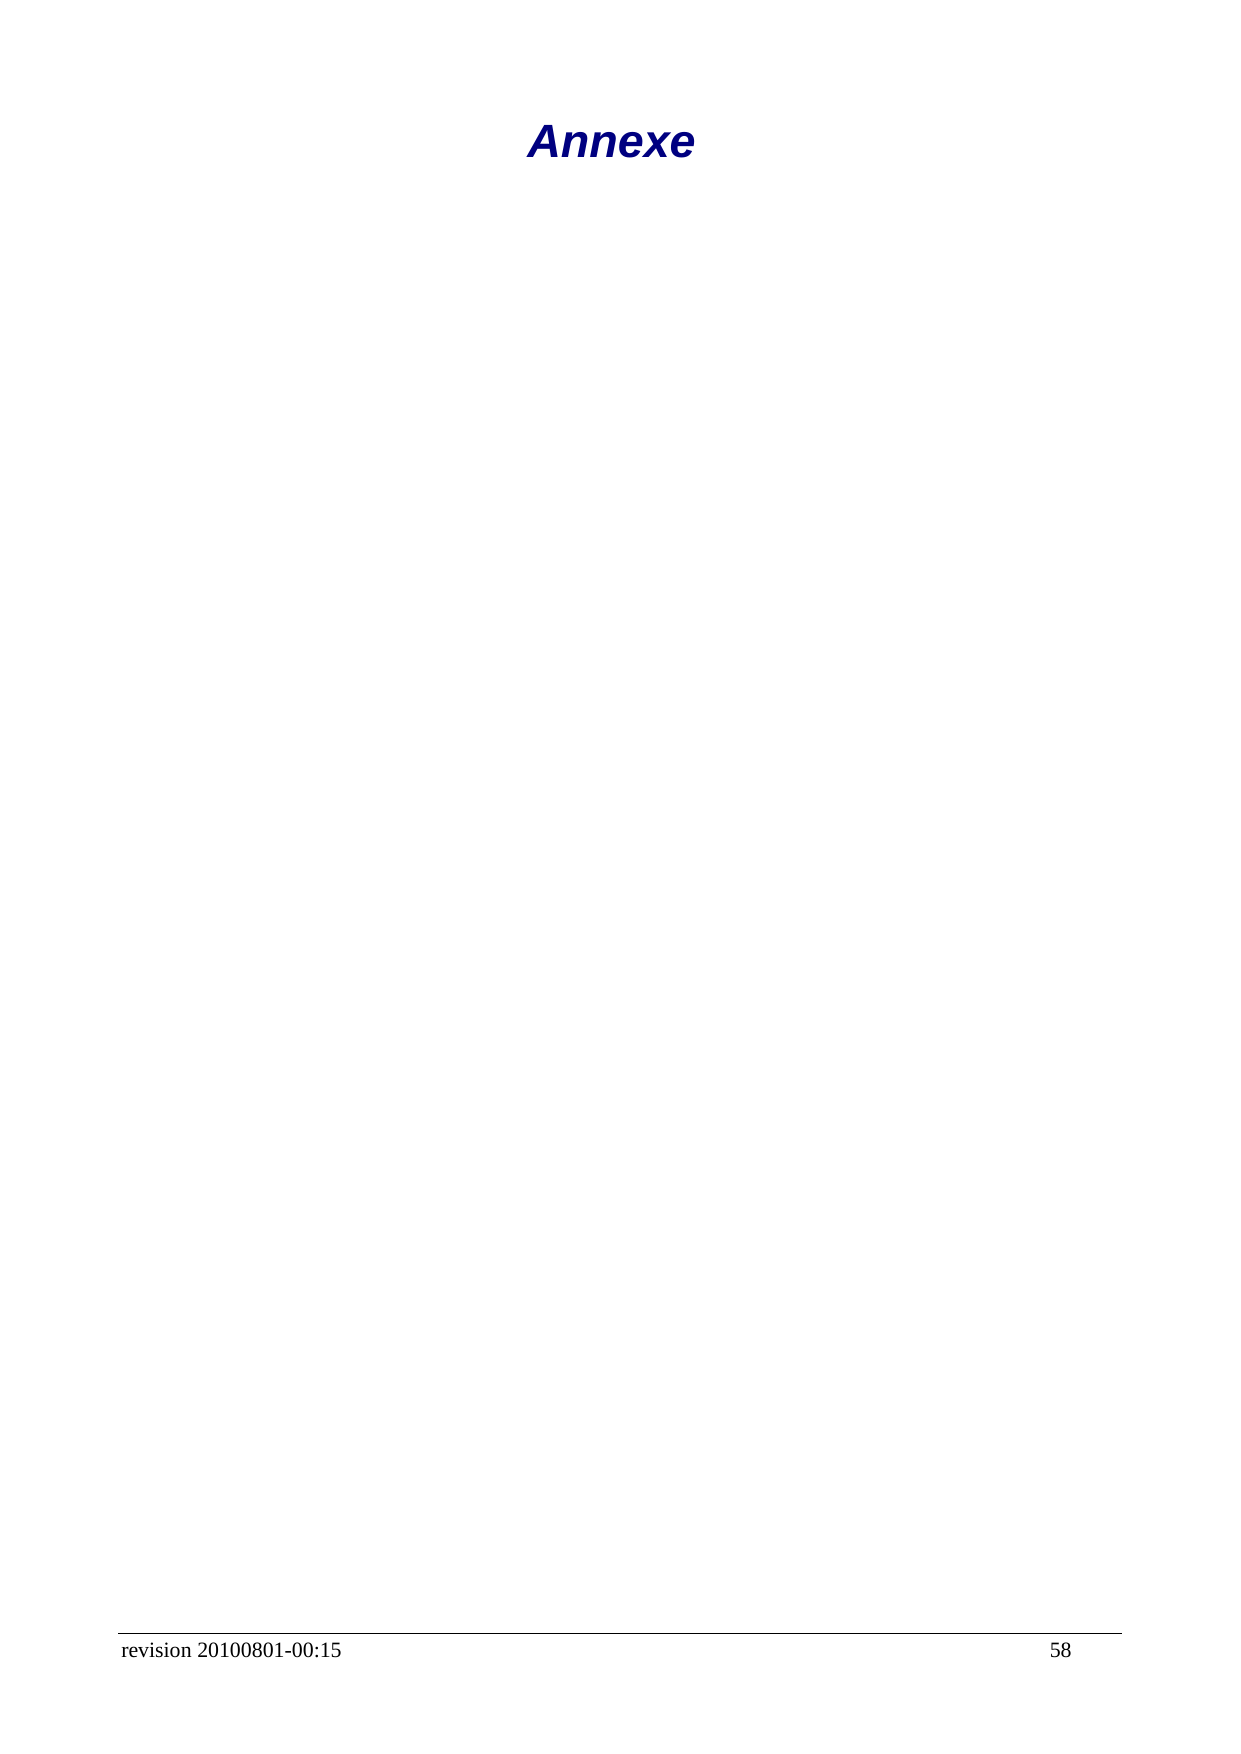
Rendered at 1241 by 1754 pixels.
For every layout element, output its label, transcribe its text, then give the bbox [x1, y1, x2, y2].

subtitle Annexe [118, 113, 1122, 167]
